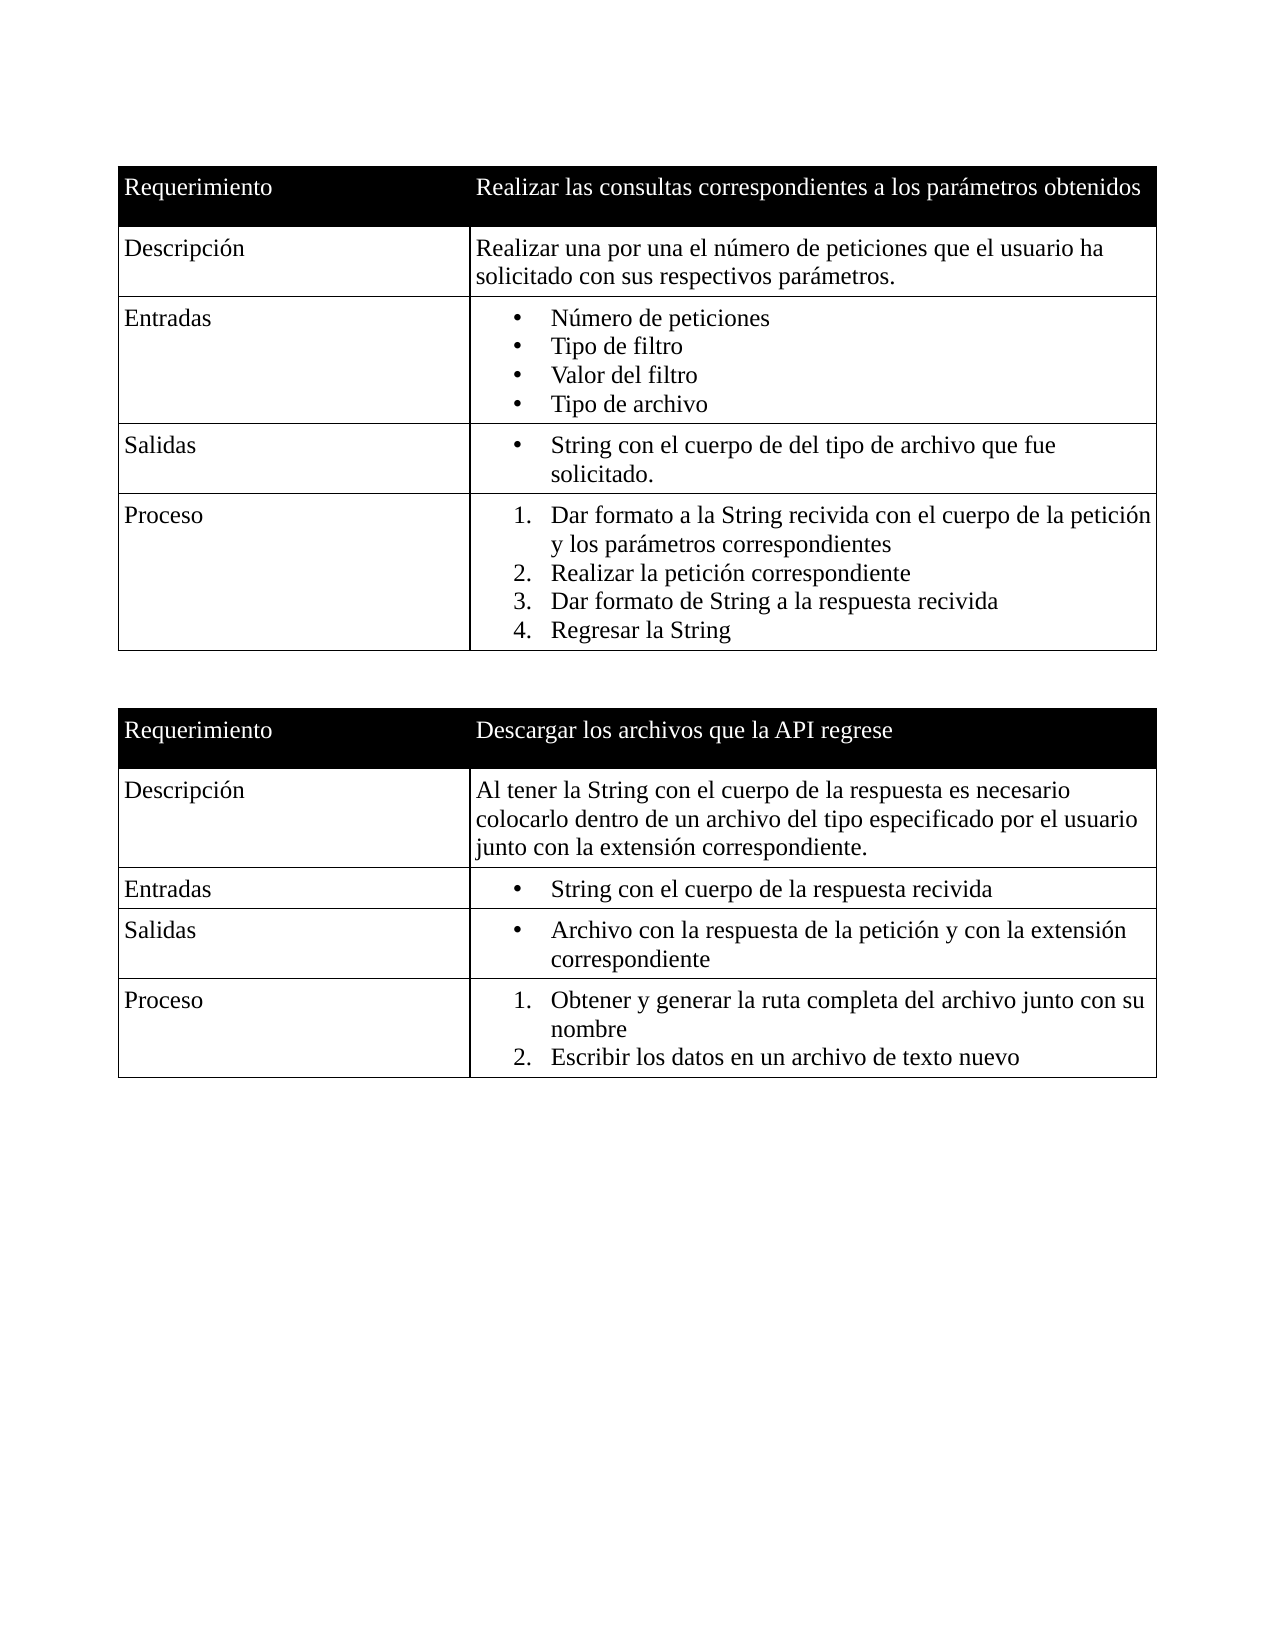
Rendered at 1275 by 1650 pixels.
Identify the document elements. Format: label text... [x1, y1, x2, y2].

table_header Realizar las consultas correspondientes a los parámetros obtenidos [471, 167, 1156, 226]
table_cell Dar formato a la String recivida con el cuerpo de la petición y los parámetros correspondientes Realizar la petición correspondiente Dar formato de String a la respuesta recivida Regresar la String [471, 494, 1156, 649]
table_cell Entradas [119, 868, 469, 908]
table_cell Salidas [119, 424, 469, 493]
table_header Requerimiento [119, 709, 469, 768]
table_header Descargar los archivos que la API regrese [471, 709, 1156, 768]
table_cell String con el cuerpo de del tipo de archivo que fue solicitado. [471, 424, 1156, 493]
table_cell Al tener la String con el cuerpo de la respuesta es necesario colocarlo dentro de un archivo del tipo especificado por el usuario junto con la extensión correspondiente. [471, 769, 1156, 867]
table_cell Proceso [119, 979, 469, 1077]
table_cell Descripción [119, 769, 469, 867]
table_cell Entradas [119, 297, 469, 423]
table_cell Proceso [119, 494, 469, 649]
table_cell Número de peticiones Tipo de filtro Valor del filtro Tipo de archivo [471, 297, 1156, 423]
table_cell Obtener y generar la ruta completa del archivo junto con su nombre Escribir los datos en un archivo de texto nuevo [471, 979, 1156, 1077]
table_cell Salidas [119, 909, 469, 978]
table_cell Archivo con la respuesta de la petición y con la extensión correspondiente [471, 909, 1156, 978]
table_cell Realizar una por una el número de peticiones que el usuario ha solicitado con sus respectivos parámetros. [471, 227, 1156, 296]
table_cell String con el cuerpo de la respuesta recivida [471, 868, 1156, 908]
table_cell Descripción [119, 227, 469, 296]
table_header Requerimiento [119, 167, 469, 226]
